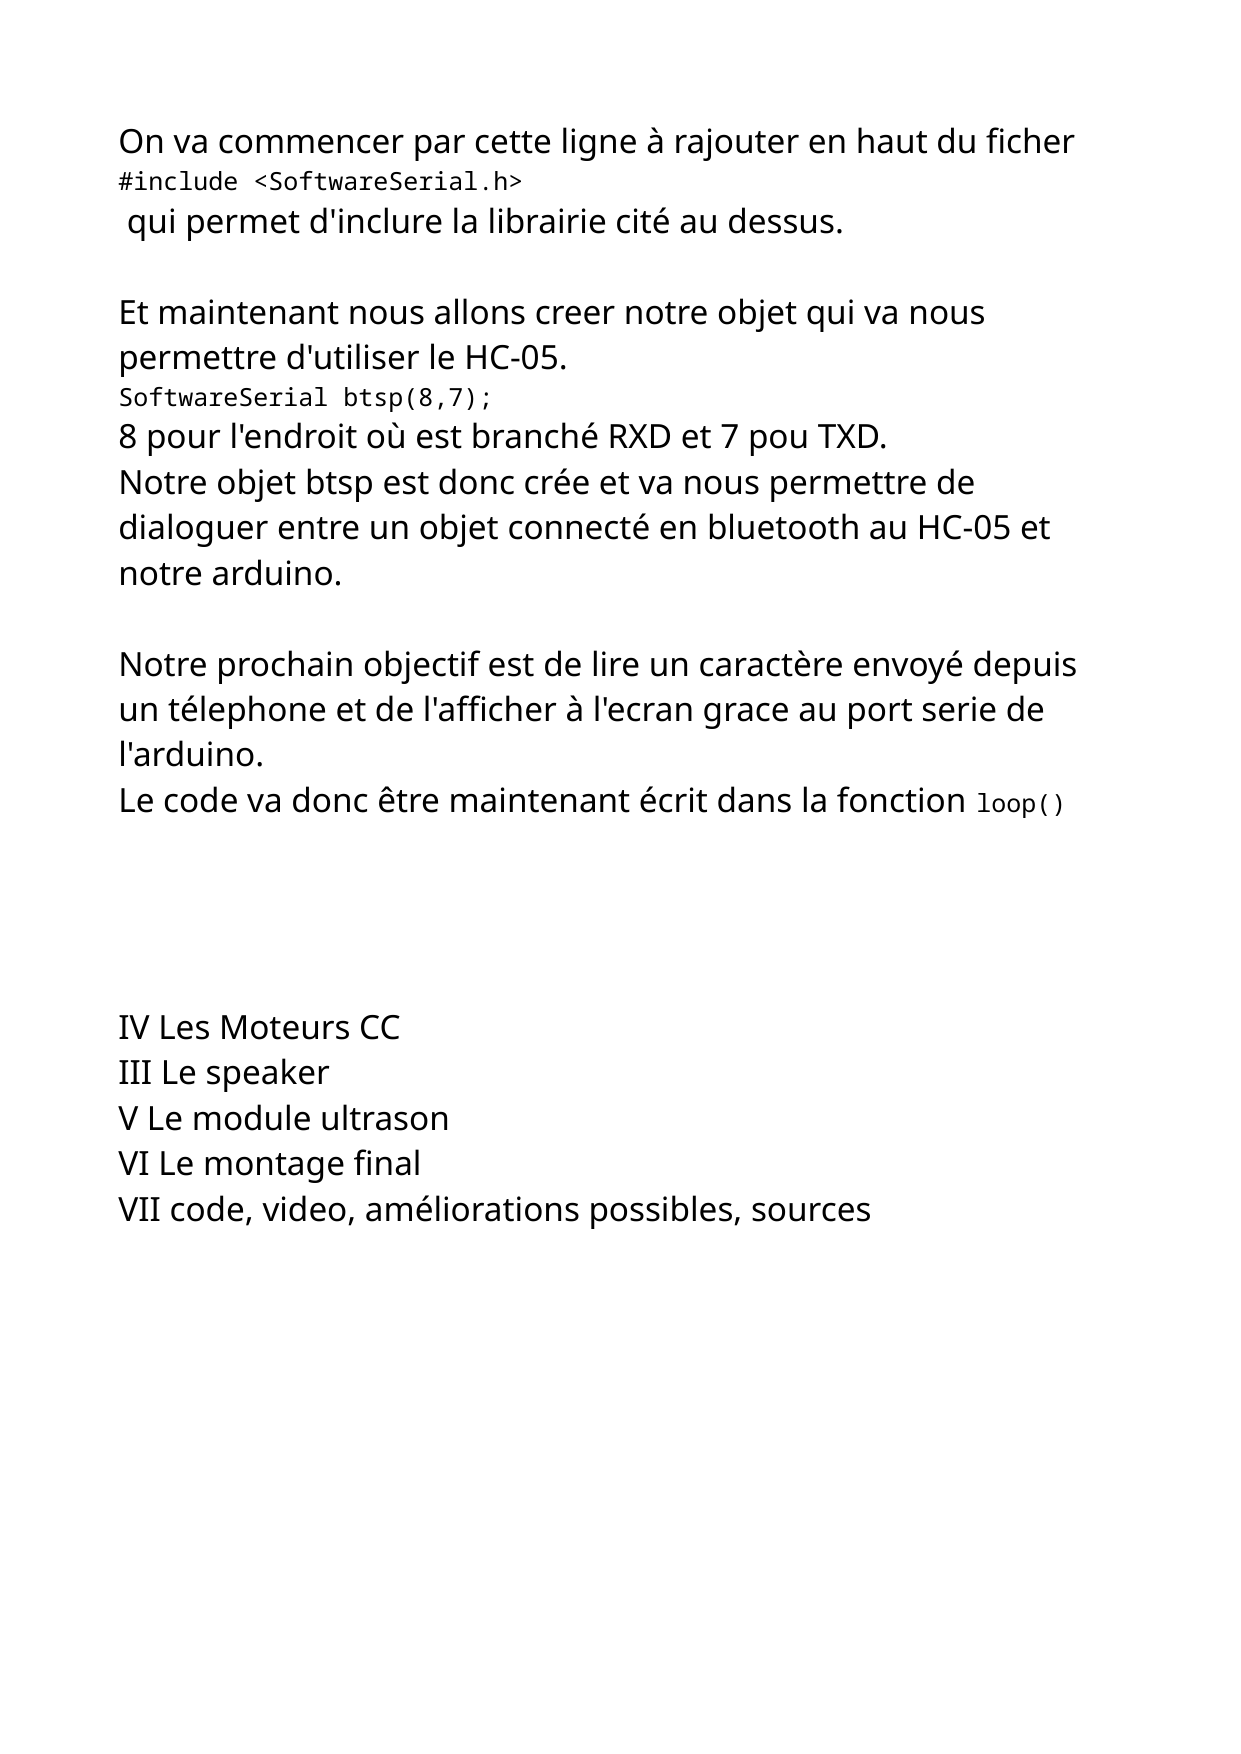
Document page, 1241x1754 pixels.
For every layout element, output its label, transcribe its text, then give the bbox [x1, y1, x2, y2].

text qui permet d'inclure la librairie cité au dessus. [118, 198, 1122, 243]
text IV Les Moteurs CC [118, 1004, 1122, 1049]
text #include <SoftwareSerial.h> [118, 163, 1122, 198]
text Et maintenant nous allons creer notre objet qui va nous permettre d'utiliser le HC-05. [118, 288, 1122, 379]
text V Le module ultrason [118, 1094, 1122, 1140]
text SoftwareSerial btsp(8,7); 8 pour l'endroit où est branché RXD et 7 pou TXD. Notre objet btsp est donc crée et va nous permettre de dialoguer entre un objet connecté en bluetooth au HC-05 et notre arduino. [118, 379, 1122, 640]
text III Le speaker [118, 1049, 1122, 1094]
text On va commencer par cette ligne à rajouter en haut du ficher [118, 118, 1122, 163]
text Notre prochain objectif est de lire un caractère envoyé depuis un télephone et de l'afficher à l'ecran grace au port serie de l'arduino. Le code va donc être maintenant écrit dans la fonction loop() [118, 640, 1122, 867]
text VI Le montage final VII code, video, améliorations possibles, sources [118, 1140, 1122, 1231]
